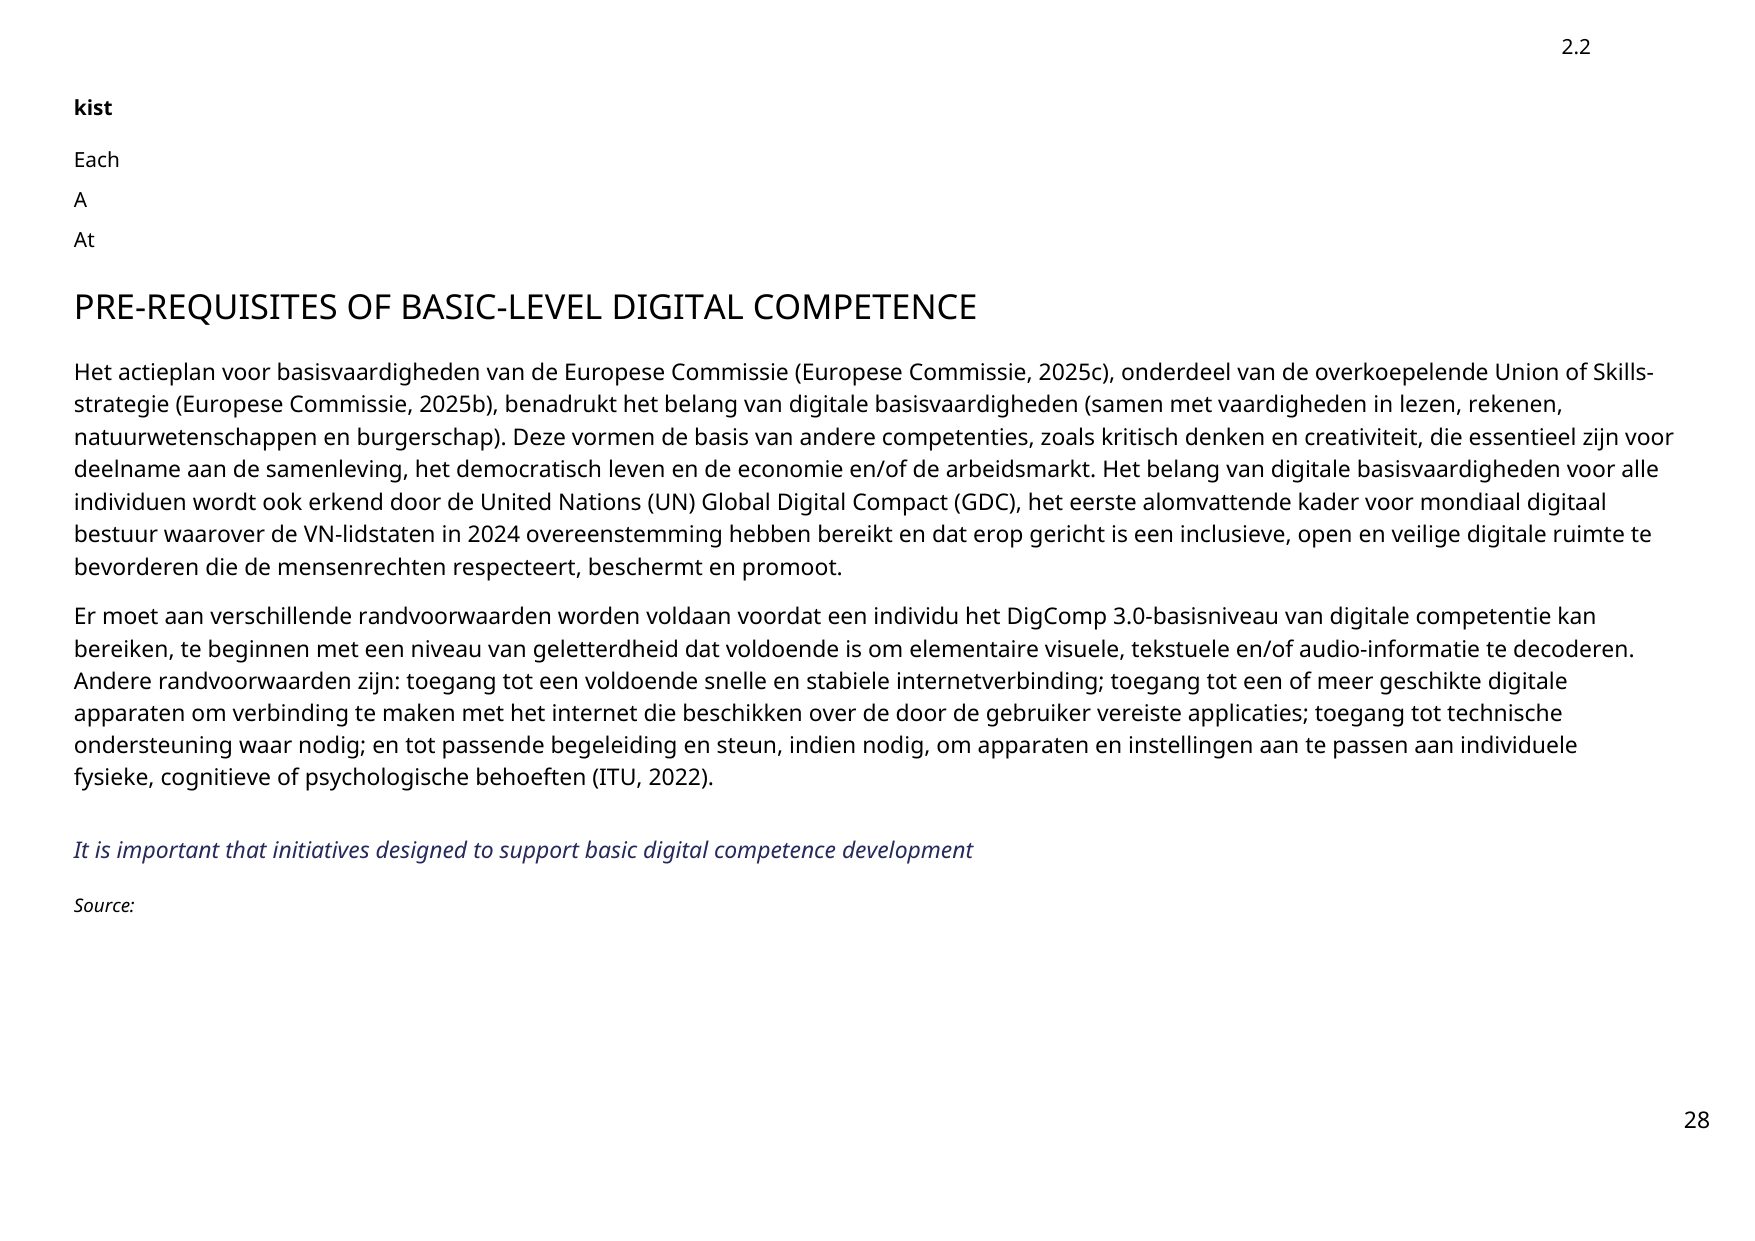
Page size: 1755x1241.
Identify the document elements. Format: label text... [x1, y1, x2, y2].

text At [74, 225, 1622, 252]
text kist [74, 93, 1710, 121]
subtitle PRE-REQUISITES OF BASIC-LEVEL DIGITAL COMPETENCE [74, 292, 1710, 327]
text A [74, 185, 1644, 214]
text It is important that initiatives designed to support basic digital competence development [74, 834, 1627, 865]
text Each [74, 145, 1710, 173]
text Het actieplan voor basisvaardigheden van de Europese Commissie (Europese Commissie, 2025c), onderdeel van de overkoepelende Union of Skills-strategie (Europese Commissie, 2025b), benadrukt het belang van digitale basisvaardigheden (samen met vaardigheden in lezen, rekenen, natuurwetenschappen en burgerschap). Deze vormen de basis van andere competenties, zoals kritisch denken en creativiteit, die essentieel zijn voor deelname aan de samenleving, het democratisch leven en de economie en/of de arbeidsmarkt. Het belang van digitale basisvaardigheden voor alle individuen wordt ook erkend door de United Nations (UN) Global Digital Compact (GDC), het eerste alomvattende kader voor mondiaal digitaal bestuur waarover de VN-lidstaten in 2024 overeenstemming hebben bereikt en dat erop gericht is een inclusieve, open en veilige digitale ruimte te bevorderen die de mensenrechten respecteert, beschermt en promoot. [74, 356, 1685, 582]
text Source: [74, 892, 1710, 917]
text Er moet aan verschillende randvoorwaarden worden voldaan voordat een individu het DigComp 3.0-basisniveau van digitale competentie kan bereiken, te beginnen met een niveau van geletterdheid dat voldoende is om elementaire visuele, tekstuele en/of audio-informatie te decoderen. Andere randvoorwaarden zijn: toegang tot een voldoende snelle en stabiele internetverbinding; toegang tot een of meer geschikte digitale apparaten om verbinding te maken met het internet die beschikken over de door de gebruiker vereiste applicaties; toegang tot technische ondersteuning waar nodig; en tot passende begeleiding en steun, indien nodig, om apparaten en instellingen aan te passen aan individuele fysieke, cognitieve of psychologische behoeften (ITU, 2022). [74, 600, 1655, 792]
